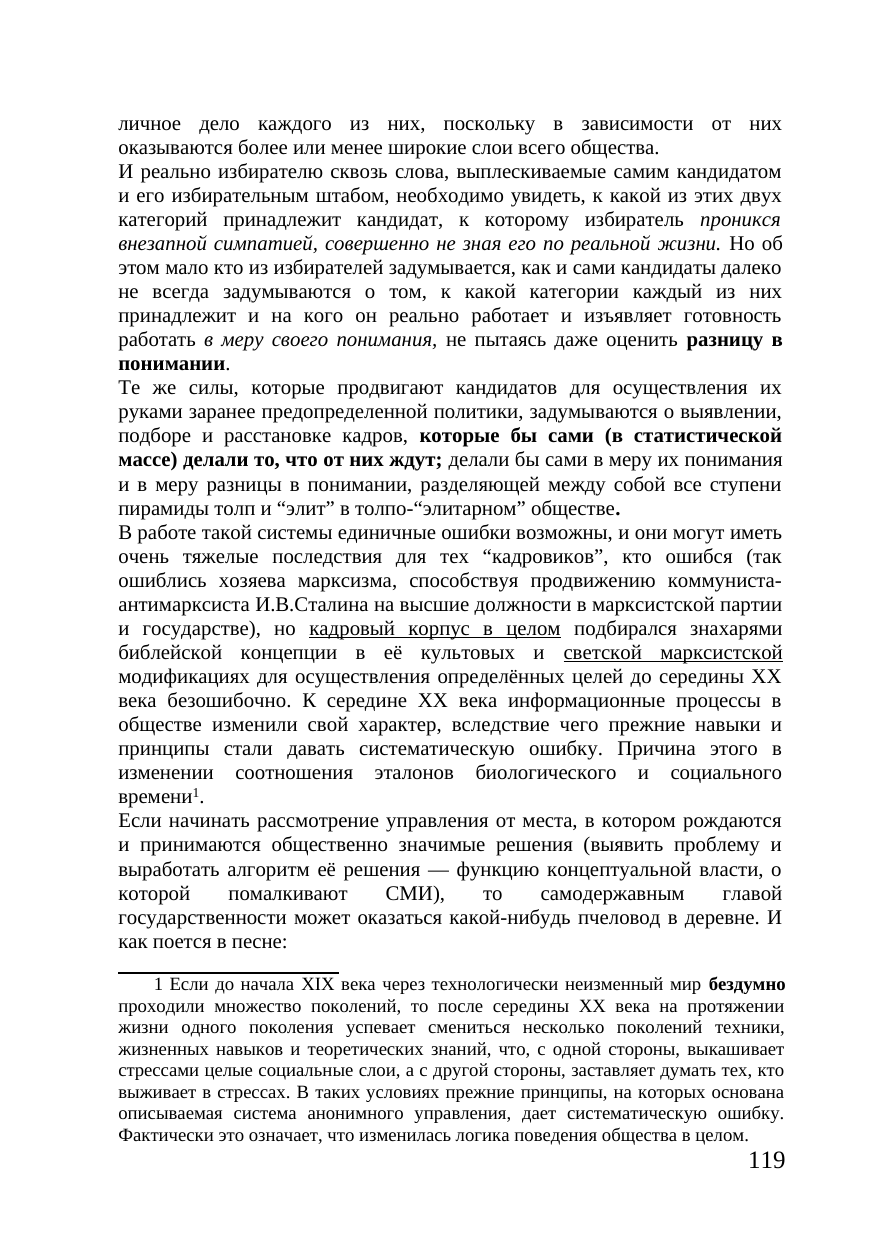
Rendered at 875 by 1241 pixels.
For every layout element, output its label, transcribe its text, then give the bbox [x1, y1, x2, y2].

text В работе такой системы единичные ошибки возможны, и они могут иметь очень тяжелые последствия для тех “кадровиков”, кто ошибся (так ошиблись хозяева марксизма, способствуя продвижению коммуниста-антимарксиста И.В.Сталина на высшие должности в марксистской партии и государстве), но кадровый корпус в целом подбирался знахарями библейской концепции в её культовых и светской марксистской модификациях для осуществления определённых целей до середины ХХ века безошибочно. К середине ХХ века информационные процессы в обществе изменили свой характер, вследствие чего прежние навыки и принципы стали давать систематическую ошибку. Причина этого в изменении соотношения эталонов биологического и социального времени. [118, 519, 783, 808]
text Если до начала XIX века через технологически неизменный мир бездумно проходили множество поколений, то после середины ХХ века на протяжении жизни одного поколения успевает смениться несколько поколений техники, жизненных навыков и теоретических знаний, что, с одной стороны, выкашивает стрессами целые социальные слои, а с другой стороны, заставляет думать тех, кто выживает в стрессах. В таких условиях прежние принципы, на которых основана описываемая система анонимного управления, дает систематическую ошибку. Фактически это означает, что изменилась логика поведения общества в целом. [118, 973, 786, 1145]
text личное дело каждого из них, поскольку в зависимости от них оказываются более или менее широкие слои всего общества. [118, 111, 783, 159]
text Если начинать рассмотрение управления от места, в котором рождаются и принимаются общественно значимые решения (выявить проблему и выработать алгоритм её решения — функцию концептуальной власти, о которой помалкивают СМИ), то самодержавным главой государственности может оказаться какой-нибудь пчеловод в деревне. И как поется в песне: [118, 808, 783, 953]
text Те же силы, которые продвигают кандидатов для осуществления их руками заранее предопределенной политики, задумываются о выявлении, подборе и расстановке кадров, которые бы сами (в статистической массе) делали то, что от них ждут; делали бы сами в меру их понимания и в меру разницы в понимании, разделяющей между собой все ступени пирамиды толп и “элит” в толпо-“элитарном” обществе. [118, 375, 783, 519]
text И реально избирателю сквозь слова, выплескиваемые самим кандидатом и его избирательным штабом, необходимо увидеть, к какой из этих двух категорий принадлежит кандидат, к которому избиратель проникся внезапной симпатией, совершенно не зная его по реальной жизни. Но об этом мало кто из избирателей задумывается, как и сами кандидаты далеко не всегда задумываются о том, к какой категории каждый из них принадлежит и на кого он реально работает и изъявляет готовность работать в меру своего понимания, не пытаясь даже оценить разницу в понимании. [118, 159, 783, 375]
